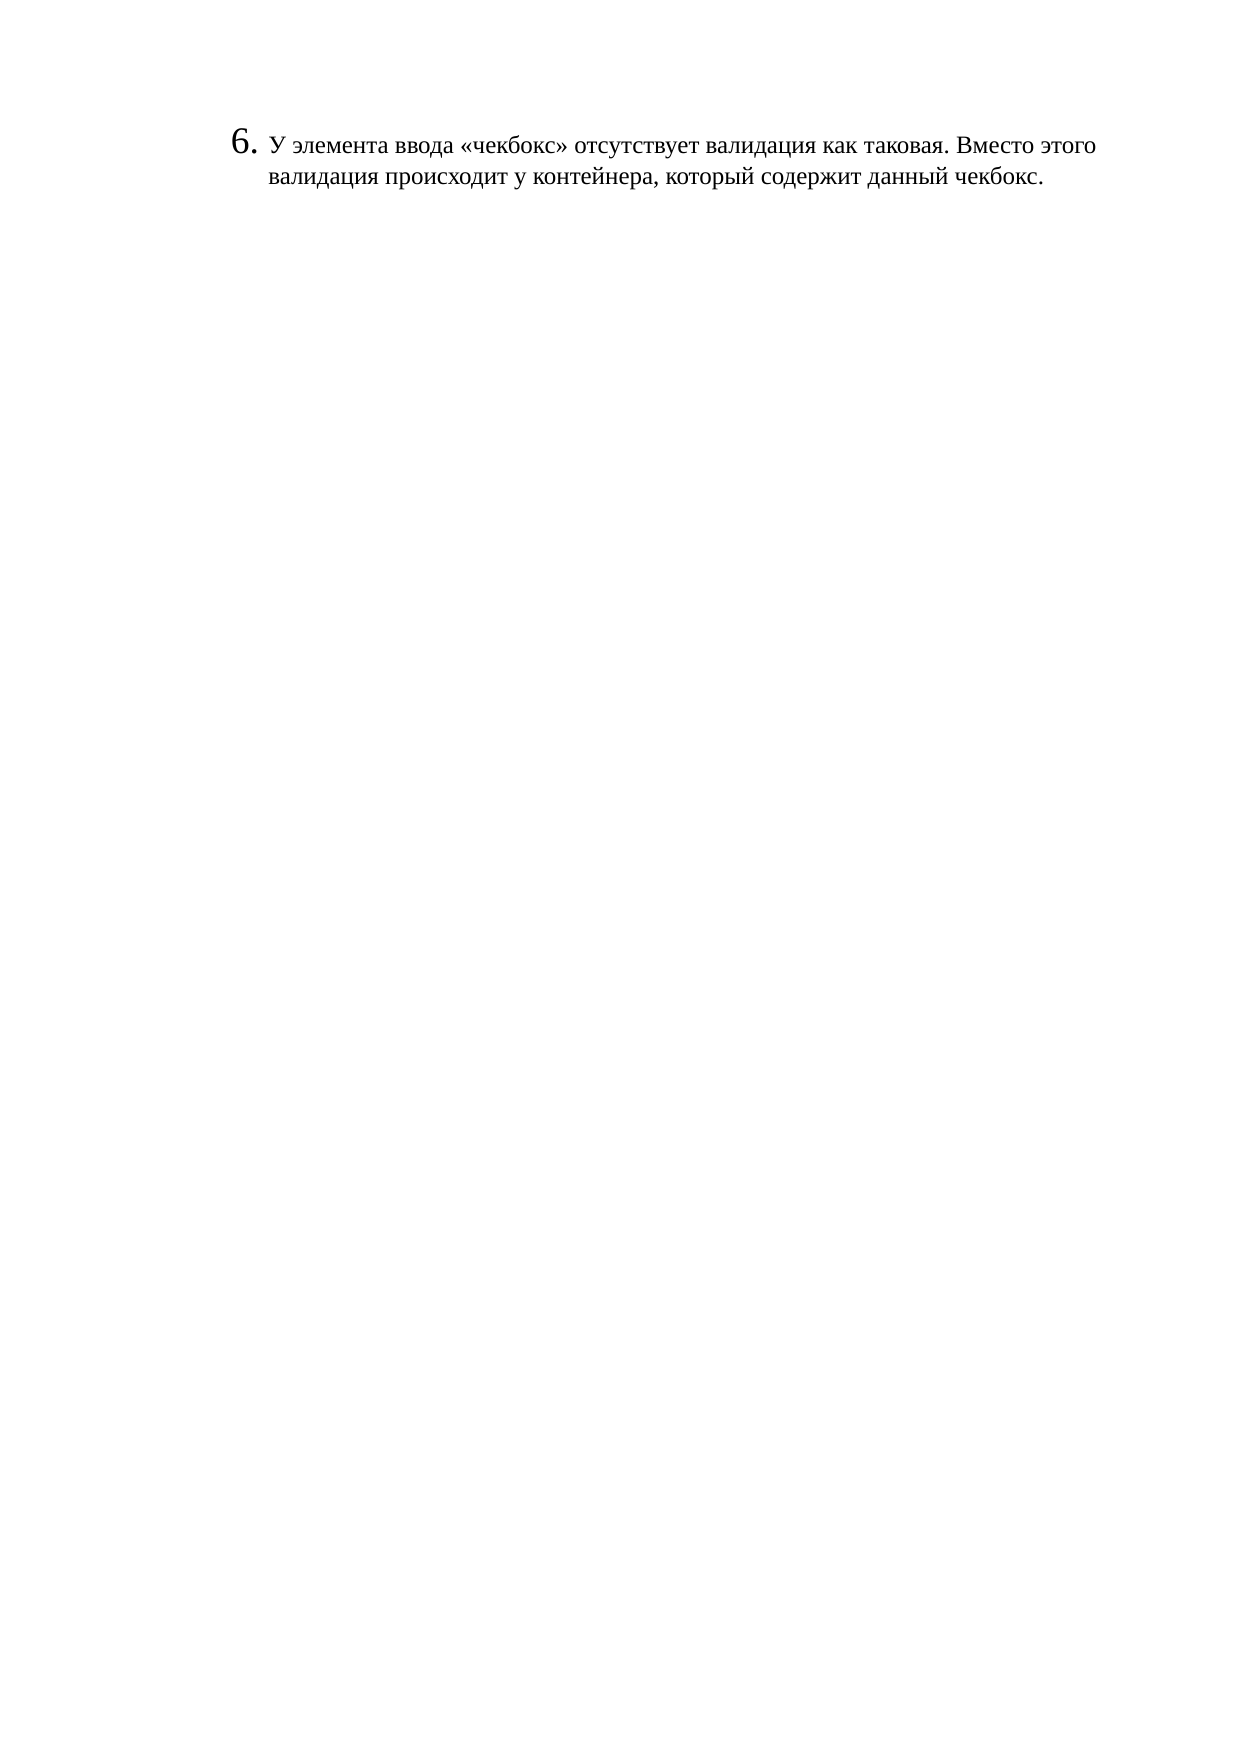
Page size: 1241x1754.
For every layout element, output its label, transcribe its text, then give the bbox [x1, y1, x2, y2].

list У элемента ввода «чекбокс» отсутствует валидация как таковая. Вместо этого валидация происходит у контейнера, который содержит данный чекбокс. [231, 118, 1122, 190]
